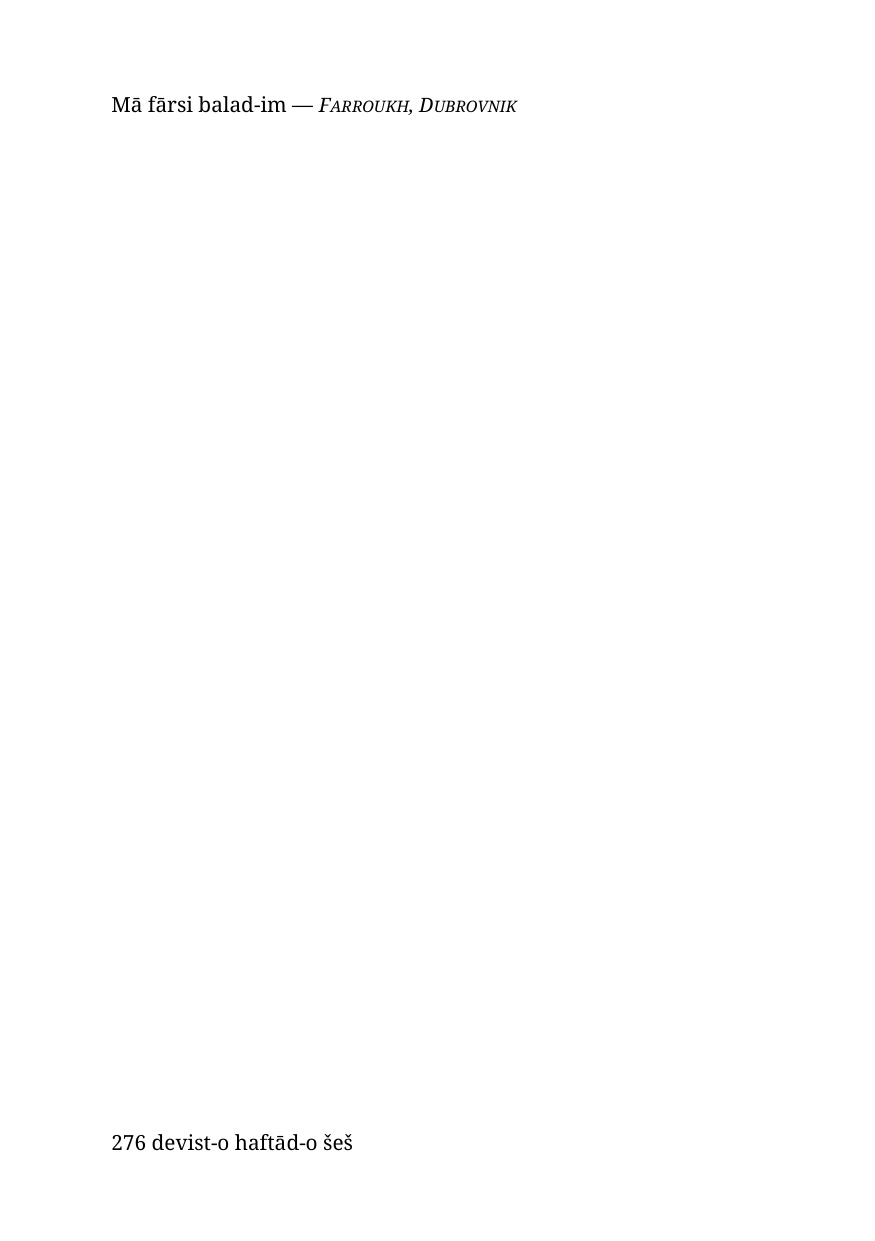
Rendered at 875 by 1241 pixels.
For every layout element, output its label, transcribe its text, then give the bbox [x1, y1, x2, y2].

text 276 devist-o haftād-o šeš [111, 1128, 763, 1157]
